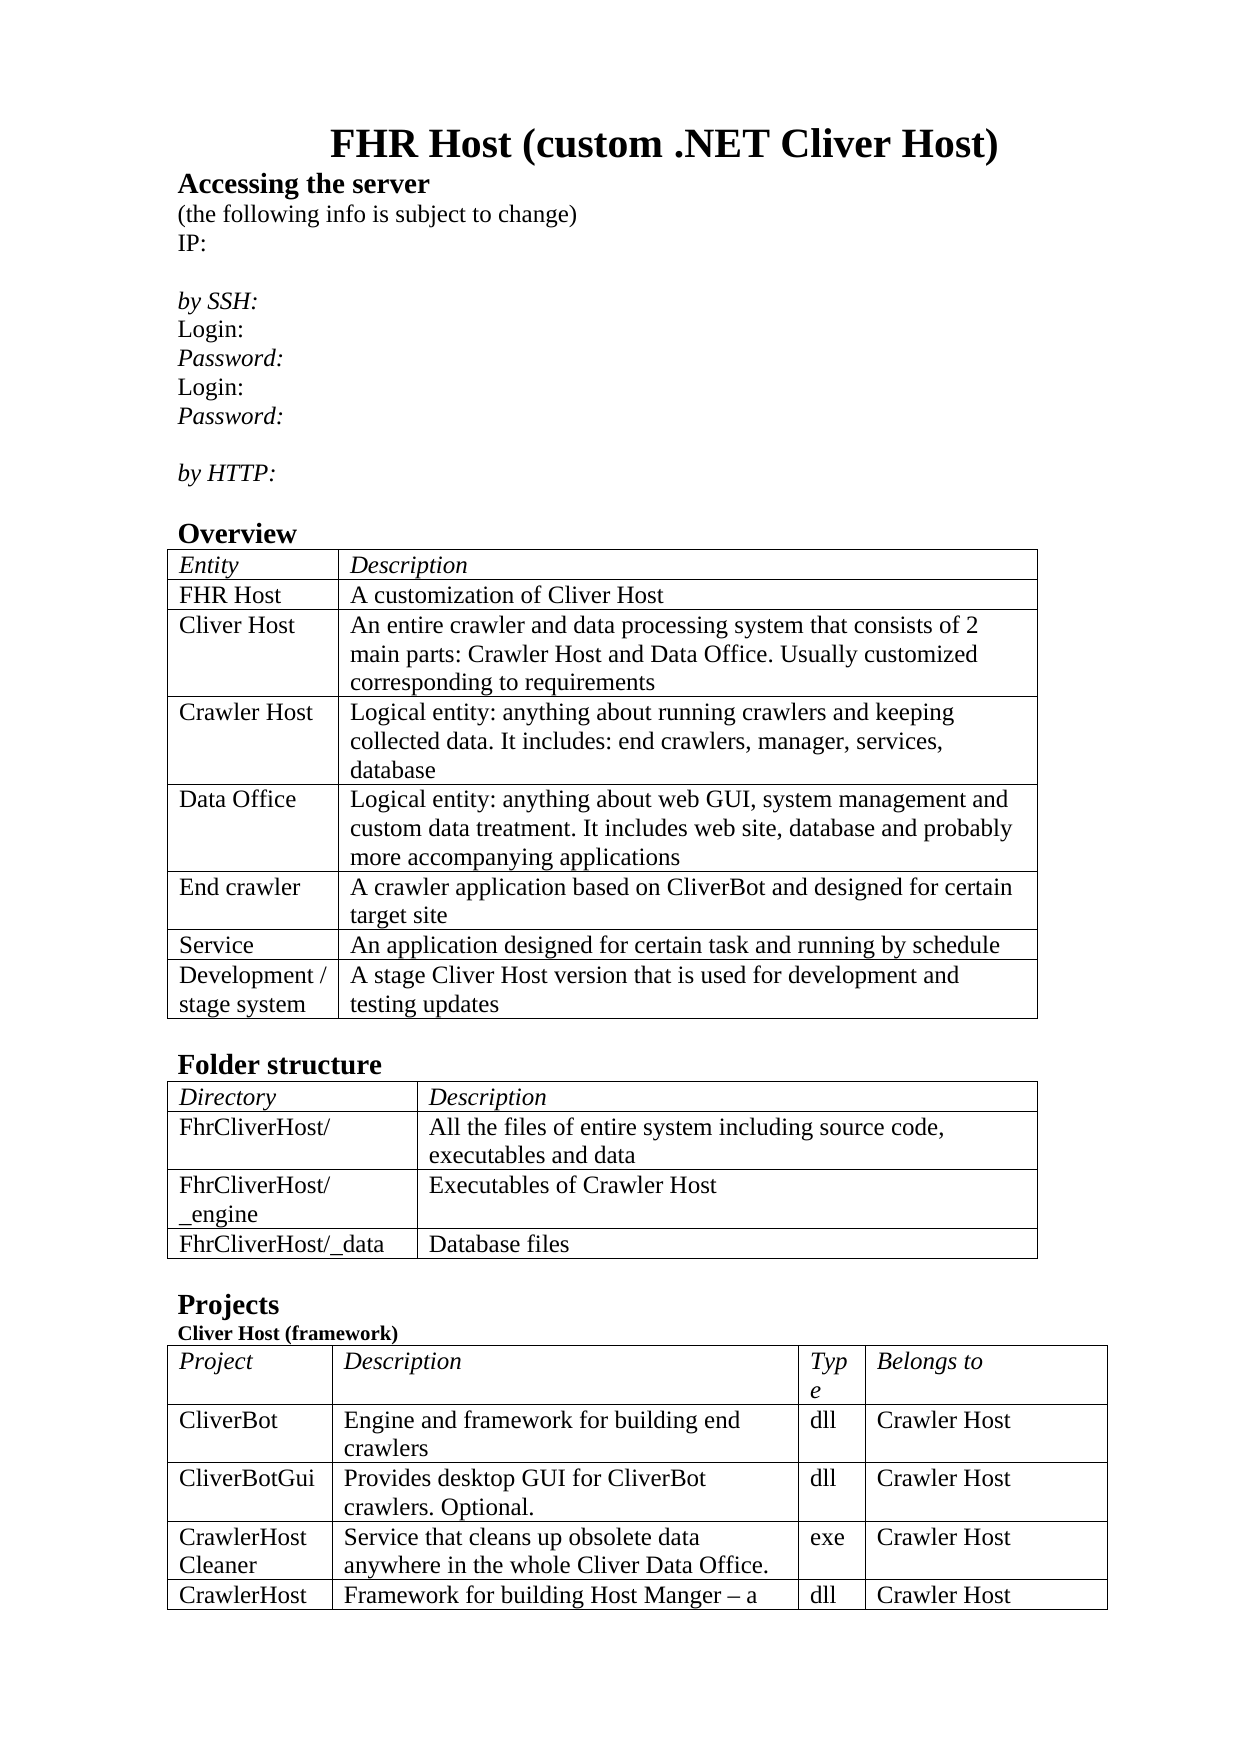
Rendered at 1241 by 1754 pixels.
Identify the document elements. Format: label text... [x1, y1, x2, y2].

table_header Description [418, 1082, 1037, 1111]
table_header Type [799, 1346, 865, 1404]
table_cell CrawlerHost [168, 1580, 332, 1609]
table_cell Data Office [168, 785, 338, 871]
table_cell Cliver Host [168, 610, 338, 696]
table_cell Engine and framework for building end crawlers [333, 1405, 798, 1462]
text Password: [177, 343, 1152, 372]
text Overview [177, 516, 1152, 549]
table_cell CliverBot [168, 1405, 332, 1462]
table_header Entity [168, 550, 338, 579]
table_cell Framework for building Host Manger – a [333, 1580, 798, 1609]
table_cell All the files of entire system including source code, executables and data [418, 1112, 1037, 1169]
text Password: [177, 401, 1152, 429]
table_cell A crawler application based on CliverBot and designed for certain target site [339, 872, 1037, 929]
table_cell A stage Cliver Host version that is used for development and testing updates [339, 960, 1037, 1018]
text Cliver Host (framework) [177, 1321, 1152, 1345]
table_cell Logical entity: anything about web GUI, system management and custom data treatment. It includes web site, database and probably more accompanying applications [339, 785, 1037, 871]
table_cell A customization of Cliver Host [339, 580, 1037, 609]
table_header Belongs to [866, 1346, 1107, 1404]
table_cell Crawler Host [866, 1522, 1107, 1579]
text Login: [177, 314, 1152, 343]
table_cell Logical entity: anything about running crawlers and keeping collected data. It includes: end crawlers, manager, services, database [339, 697, 1037, 783]
text by HTTP: [177, 458, 1152, 487]
table_cell Service [168, 930, 338, 959]
table_cell Database files [418, 1229, 1037, 1258]
table_cell FhrCliverHost/_engine [168, 1170, 417, 1228]
table_cell CrawlerHostCleaner [168, 1522, 332, 1579]
table_cell Crawler Host [866, 1463, 1107, 1521]
table_cell An entire crawler and data processing system that consists of 2 main parts: Crawler Host and Data Office. Usually customized corresponding to requirements [339, 610, 1037, 696]
table_cell FHR Host [168, 580, 338, 609]
text Accessing the server [177, 166, 1152, 199]
table_cell Provides desktop GUI for CliverBot crawlers. Optional. [333, 1463, 798, 1521]
table_cell End crawler [168, 872, 338, 929]
table_header Project [168, 1346, 332, 1404]
table_cell Service that cleans up obsolete data anywhere in the whole Cliver Data Office. [333, 1522, 798, 1579]
text (the following info is subject to change) [177, 199, 1152, 228]
table_cell dll [799, 1580, 865, 1609]
table_cell An application designed for certain task and running by schedule [339, 930, 1037, 959]
table_cell CliverBotGui [168, 1463, 332, 1521]
text Folder structure [177, 1047, 1152, 1081]
table_cell Crawler Host [866, 1405, 1107, 1462]
table_header Description [333, 1346, 798, 1404]
table_header Directory [168, 1082, 417, 1111]
table_cell exe [799, 1522, 865, 1579]
table_cell dll [799, 1463, 865, 1521]
table_cell dll [799, 1405, 865, 1462]
text IP: [177, 228, 1152, 257]
text Login: [177, 372, 1152, 401]
text FHR Host (custom .NET Cliver Host) [177, 118, 1152, 166]
table_cell Development / stage system [168, 960, 338, 1018]
text Projects [177, 1287, 1152, 1321]
table_cell Crawler Host [866, 1580, 1107, 1609]
table_cell FhrCliverHost/_data [168, 1229, 417, 1258]
text by SSH: [177, 286, 1152, 314]
table_header Description [339, 550, 1037, 579]
table_cell FhrCliverHost/ [168, 1112, 417, 1169]
table_cell Crawler Host [168, 697, 338, 783]
table_cell Executables of Crawler Host [418, 1170, 1037, 1228]
